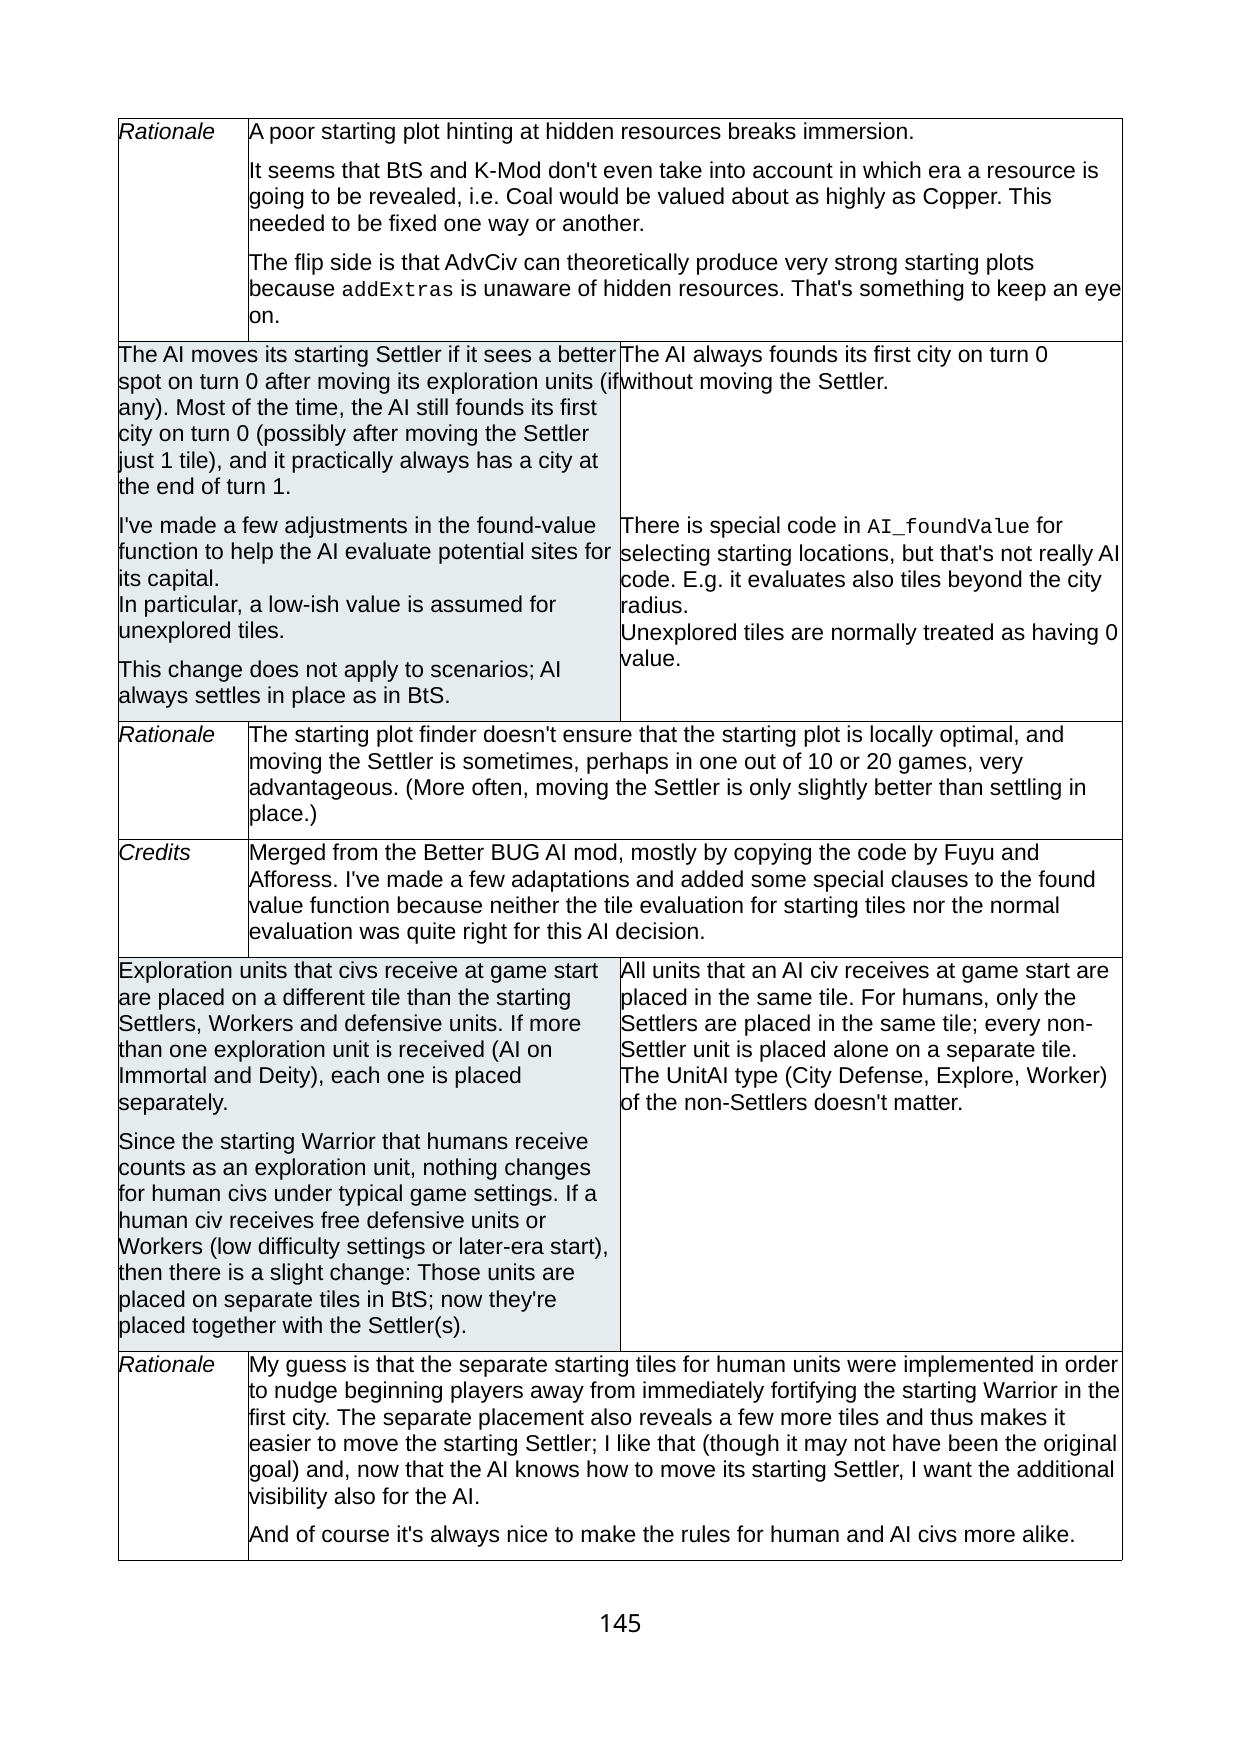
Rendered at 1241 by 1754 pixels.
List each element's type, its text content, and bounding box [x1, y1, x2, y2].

table_cell Merged from the Better BUG AI mod, mostly by copying the code by Fuyu and Afforess. I've made a few adaptations and added some special clauses to the found value function because neither the tile evaluation for starting tiles nor the normal evaluation was quite right for this AI decision. [249, 840, 1122, 957]
table_cell A poor starting plot hinting at hidden resources breaks immersion. It seems that BtS and K-Mod don't even take into account in which era a resource is going to be revealed, i.e. Coal would be valued about as highly as Copper. This needed to be fixed one way or another. The flip side is that AdvCiv can theoretically produce very strong starting plots because addExtras is unaware of hidden resources. That's something to keep an eye on. [249, 119, 1122, 341]
table_cell Credits [119, 840, 248, 957]
table_cell Rationale [119, 722, 248, 839]
table_cell The starting plot finder doesn't ensure that the starting plot is locally optimal, and moving the Settler is sometimes, perhaps in one out of 10 or 20 games, very advantageous. (More often, moving the Settler is only slightly better than settling in place.) [249, 722, 1122, 839]
table_cell Rationale [119, 119, 248, 341]
table_cell All units that an AI civ receives at game start are placed in the same tile. For humans, only the Settlers are placed in the same tile; every non-Settler unit is placed alone on a separate tile. The UnitAI type (City Defense, Explore, Worker) of the non-Settlers doesn't matter. [621, 958, 1122, 1351]
table_cell Exploration units that civs receive at game start are placed on a different tile than the starting Settlers, Workers and defensive units. If more than one exploration unit is received (AI on Immortal and Deity), each one is placed separately. Since the starting Warrior that humans receive counts as an exploration unit, nothing changes for human civs under typical game settings. If a human civ receives free defensive units or Workers (low difficulty settings or later-era start), then there is a slight change: Those units are placed on separate tiles in BtS; now they're placed together with the Settler(s). [119, 958, 620, 1351]
table_cell Rationale [119, 1352, 248, 1560]
table_cell My guess is that the separate starting tiles for human units were implemented in order to nudge beginning players away from immediately fortifying the starting Warrior in the first city. The separate placement also reveals a few more tiles and thus makes it easier to move the starting Settler; I like that (though it may not have been the original goal) and, now that the AI knows how to move its starting Settler, I want the additional visibility also for the AI. And of course it's always nice to make the rules for human and AI civs more alike. [249, 1352, 1122, 1560]
table_cell The AI always founds its first city on turn 0 without moving the Settler. There is special code in AI_foundValue for selecting starting locations, but that's not really AI code. E.g. it evaluates also tiles beyond the city radius. Unexplored tiles are normally treated as having 0 value. [621, 342, 1122, 721]
table_cell The AI moves its starting Settler if it sees a better spot on turn 0 after moving its exploration units (if any). Most of the time, the AI still founds its first city on turn 0 (possibly after moving the Settler just 1 tile), and it practically always has a city at the end of turn 1. I've made a few adjustments in the found-value function to help the AI evaluate potential sites for its capital. In particular, a low-ish value is assumed for unexplored tiles. This change does not apply to scenarios; AI always settles in place as in BtS. [119, 342, 620, 721]
